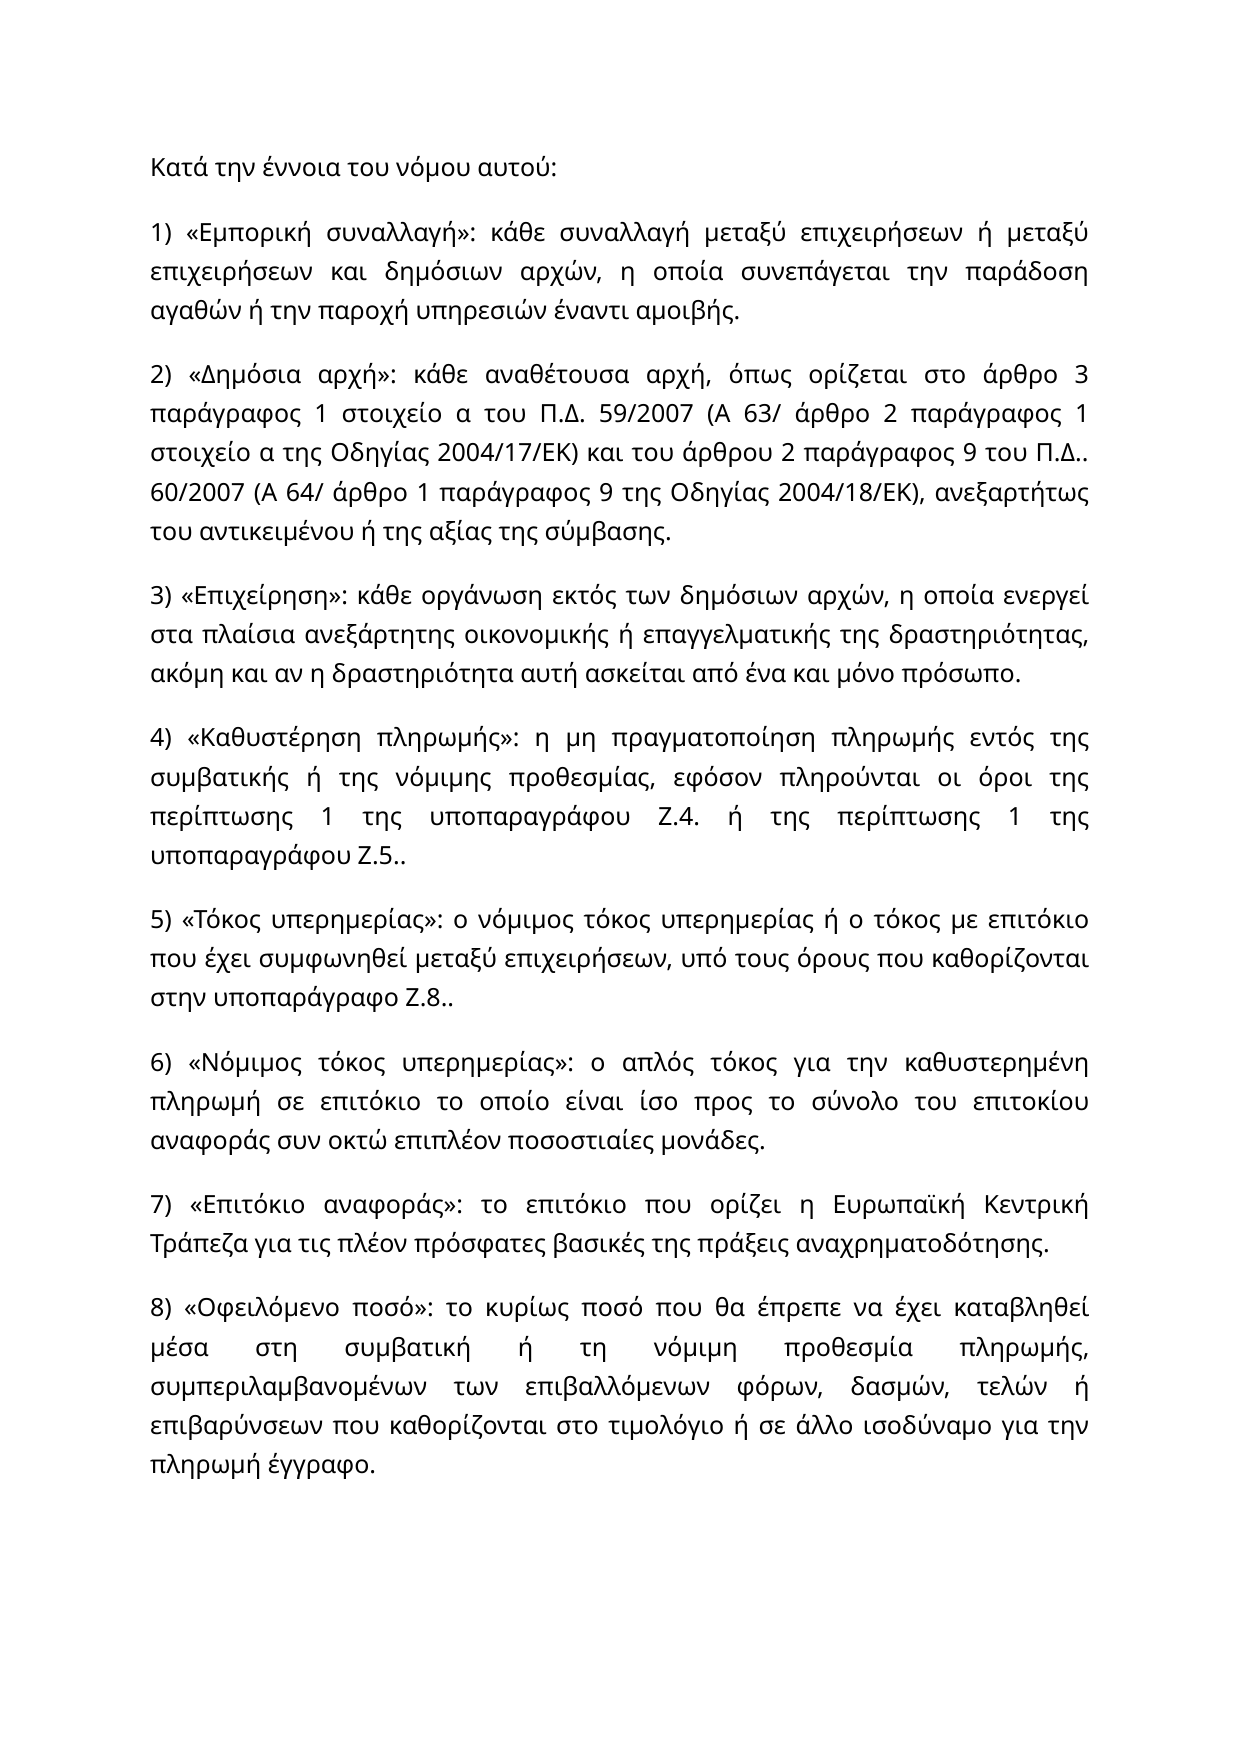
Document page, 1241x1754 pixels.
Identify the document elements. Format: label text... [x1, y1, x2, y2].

text 5) «Τόκος υπερημερίας»: ο νόμιμος τόκος υπερημερίας ή ο τόκος με επιτόκιο που έχει συμφωνηθεί μεταξύ επιχειρήσεων, υπό τους όρους που καθορίζονται στην υποπαράγραφο Ζ.8.. [150, 902, 1090, 1014]
text 7) «Επιτόκιο αναφοράς»: το επιτόκιο που ορίζει η Ευρωπαϊκή Κεντρική Τράπεζα για τις πλέον πρόσφατες βασικές της πράξεις αναχρηματοδότησης. [150, 1187, 1090, 1260]
text 4) «Καθυστέρηση πληρωμής»: η μη πραγματοποίηση πληρωμής εντός της συμβατικής ή της νόμιμης προθεσμίας, εφόσον πληρούνται οι όροι της περίπτωσης 1 της υποπαραγράφου Ζ.4. ή της περίπτωσης 1 της υποπαραγράφου Ζ.5.. [150, 720, 1090, 872]
text 8) «Οφειλόμενο ποσό»: το κυρίως ποσό που θα έπρεπε να έχει καταβληθεί μέσα στη συμβατική ή τη νόμιμη προθεσμία πληρωμής, συμπεριλαμβανομένων των επιβαλλόμενων φόρων, δασμών, τελών ή επιβαρύνσεων που καθορίζονται στο τιμολόγιο ή σε άλλο ισοδύναμο για την πληρωμή έγγραφο. [150, 1290, 1090, 1481]
text 2) «Δημόσια αρχή»: κάθε αναθέτουσα αρχή, όπως ορίζεται στο άρθρο 3 παράγραφος 1 στοιχείο α του Π.Δ. 59/2007 (Α 63/ άρθρο 2 παράγραφος 1 στοιχείο α της Οδηγίας 2004/17/ΕΚ) και του άρθρου 2 παράγραφος 9 του Π.Δ.. 60/2007 (Α 64/ άρθρο 1 παράγραφος 9 της Οδηγίας 2004/18/ΕΚ), ανεξαρτήτως του αντικειμένου ή της αξίας της σύμβασης. [150, 357, 1090, 547]
text 1) «Εμπορική συναλλαγή»: κάθε συναλλαγή μεταξύ επιχειρήσεων ή μεταξύ επιχειρήσεων και δημόσιων αρχών, η οποία συνεπάγεται την παράδοση αγαθών ή την παροχή υπηρεσιών έναντι αμοιβής. [150, 214, 1090, 327]
text 3) «Επιχείρηση»: κάθε οργάνωση εκτός των δημόσιων αρχών, η οποία ενεργεί στα πλαίσια ανεξάρτητης οικονομικής ή επαγγελματικής της δραστηριότητας, ακόμη και αν η δραστηριότητα αυτή ασκείται από ένα και μόνο πρόσωπο. [150, 577, 1090, 690]
text Κατά την έννοια του νόμου αυτού: [150, 150, 1090, 184]
text 6) «Νόμιμος τόκος υπερημερίας»: ο απλός τόκος για την καθυστερημένη πληρωμή σε επιτόκιο το οποίο είναι ίσο προς το σύνολο του επιτοκίου αναφοράς συν οκτώ επιπλέον ποσοστιαίες μονάδες. [150, 1044, 1090, 1157]
